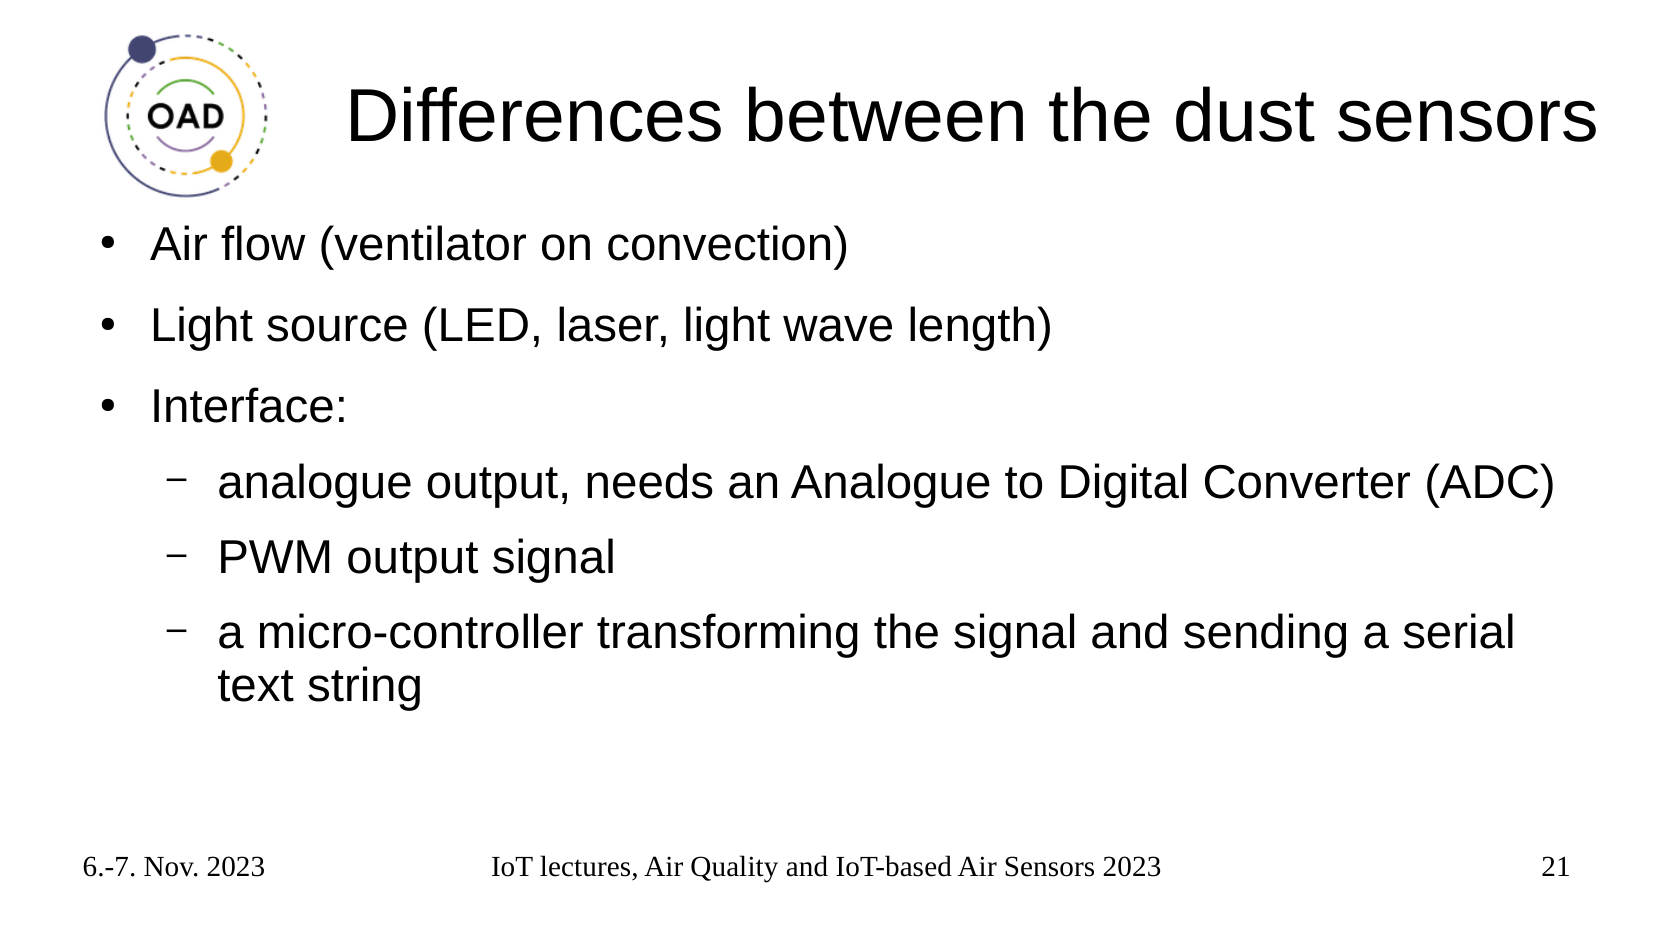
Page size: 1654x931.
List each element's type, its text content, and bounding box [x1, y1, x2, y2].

picture [64, 20, 302, 218]
list Air flow (ventilator on convection) Light source (LED, laser, light wave length) Interface: analogue output, needs an Analogue to Digital Converter (ADC) PWM output signal a micro-controller transforming the signal and sending a serial text string [82, 217, 1571, 757]
title Differences between the dust sensors [332, 12, 1613, 218]
